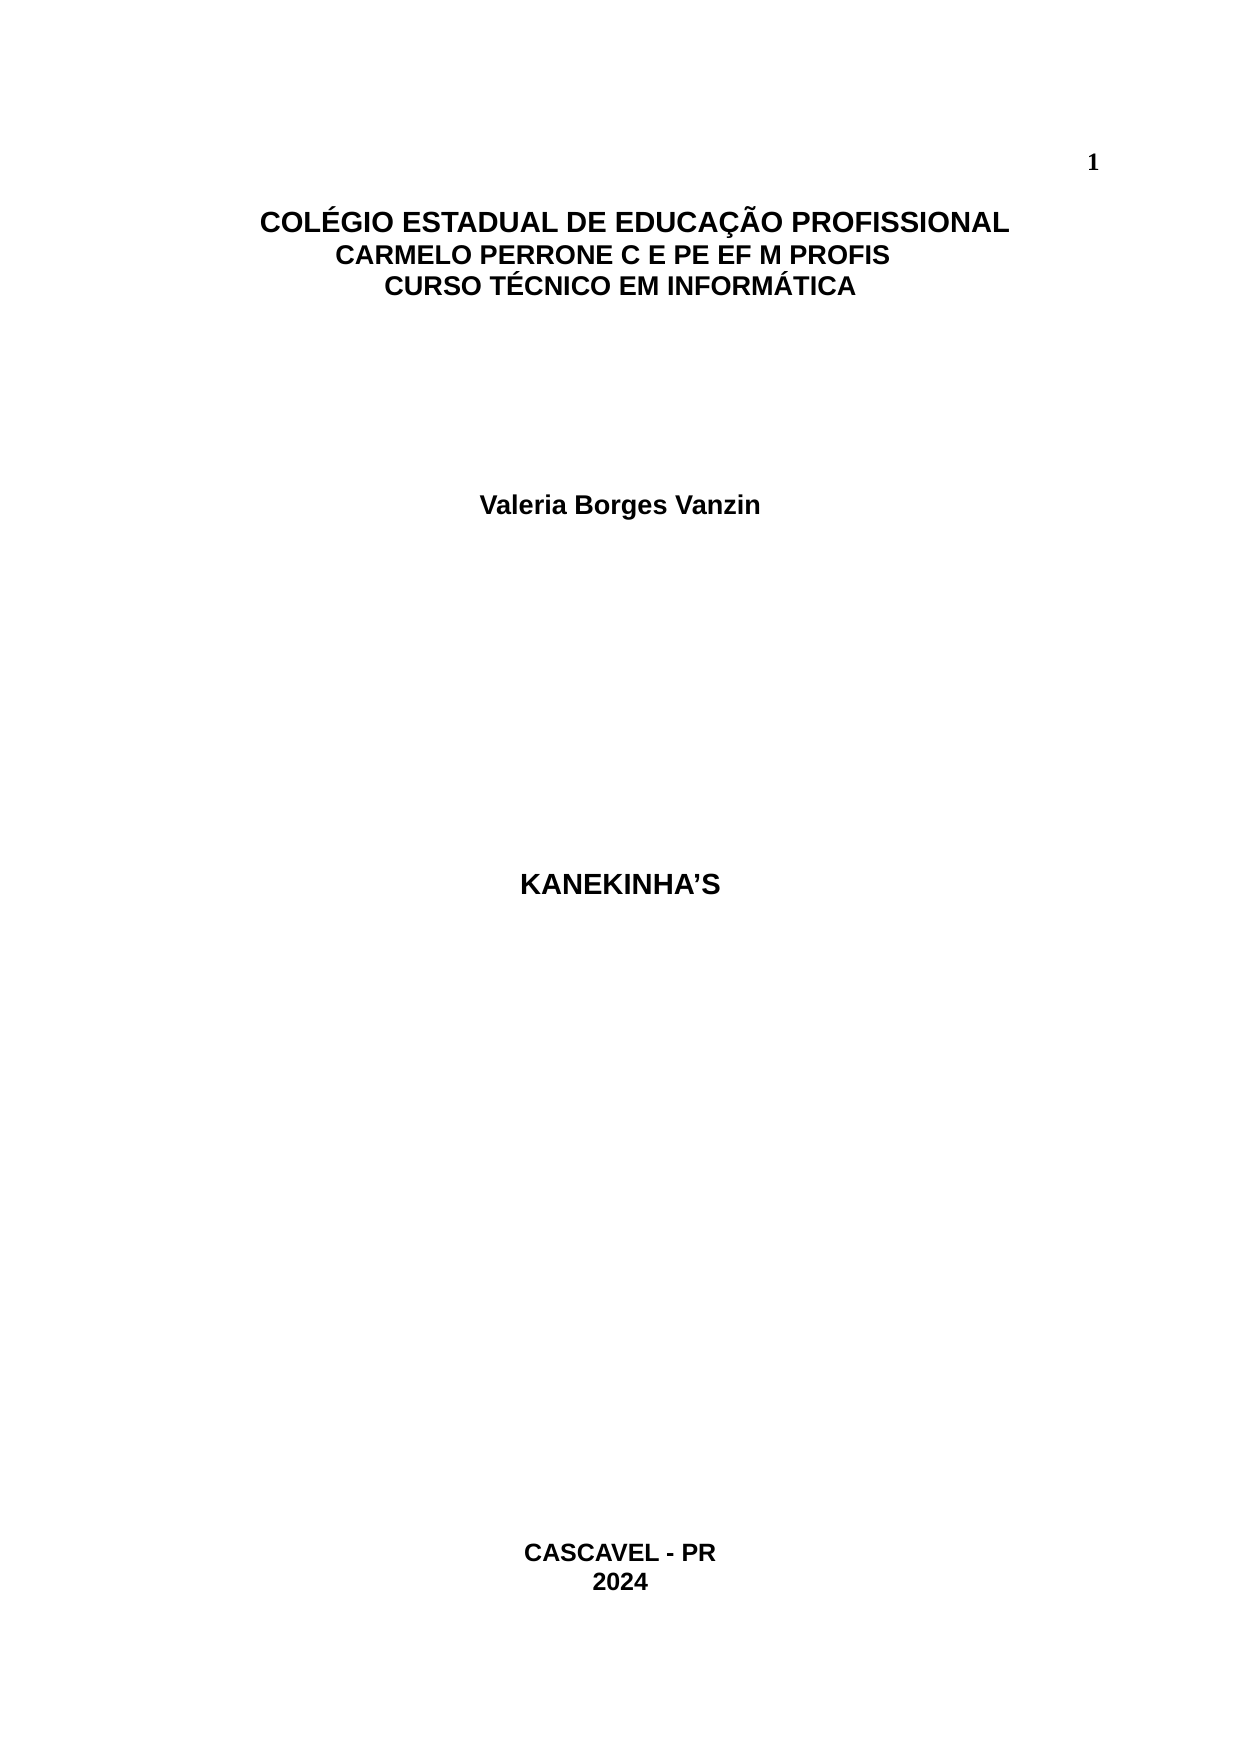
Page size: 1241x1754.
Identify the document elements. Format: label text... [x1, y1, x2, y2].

text COLÉGIO ESTADUAL DE EDUCAÇÃO PROFISSIONAL [118, 205, 1122, 239]
text CARMELO PERRONE C E PE EF M PROFIS [118, 239, 1122, 270]
text CURSO TÉCNICO EM INFORMÁTICA [118, 270, 1122, 301]
text KANEKINHA’S [118, 867, 1122, 901]
text Valeria Borges Vanzin [118, 489, 1122, 520]
text 2024 [118, 1567, 1122, 1596]
text CASCAVEL - PR [118, 1538, 1122, 1567]
